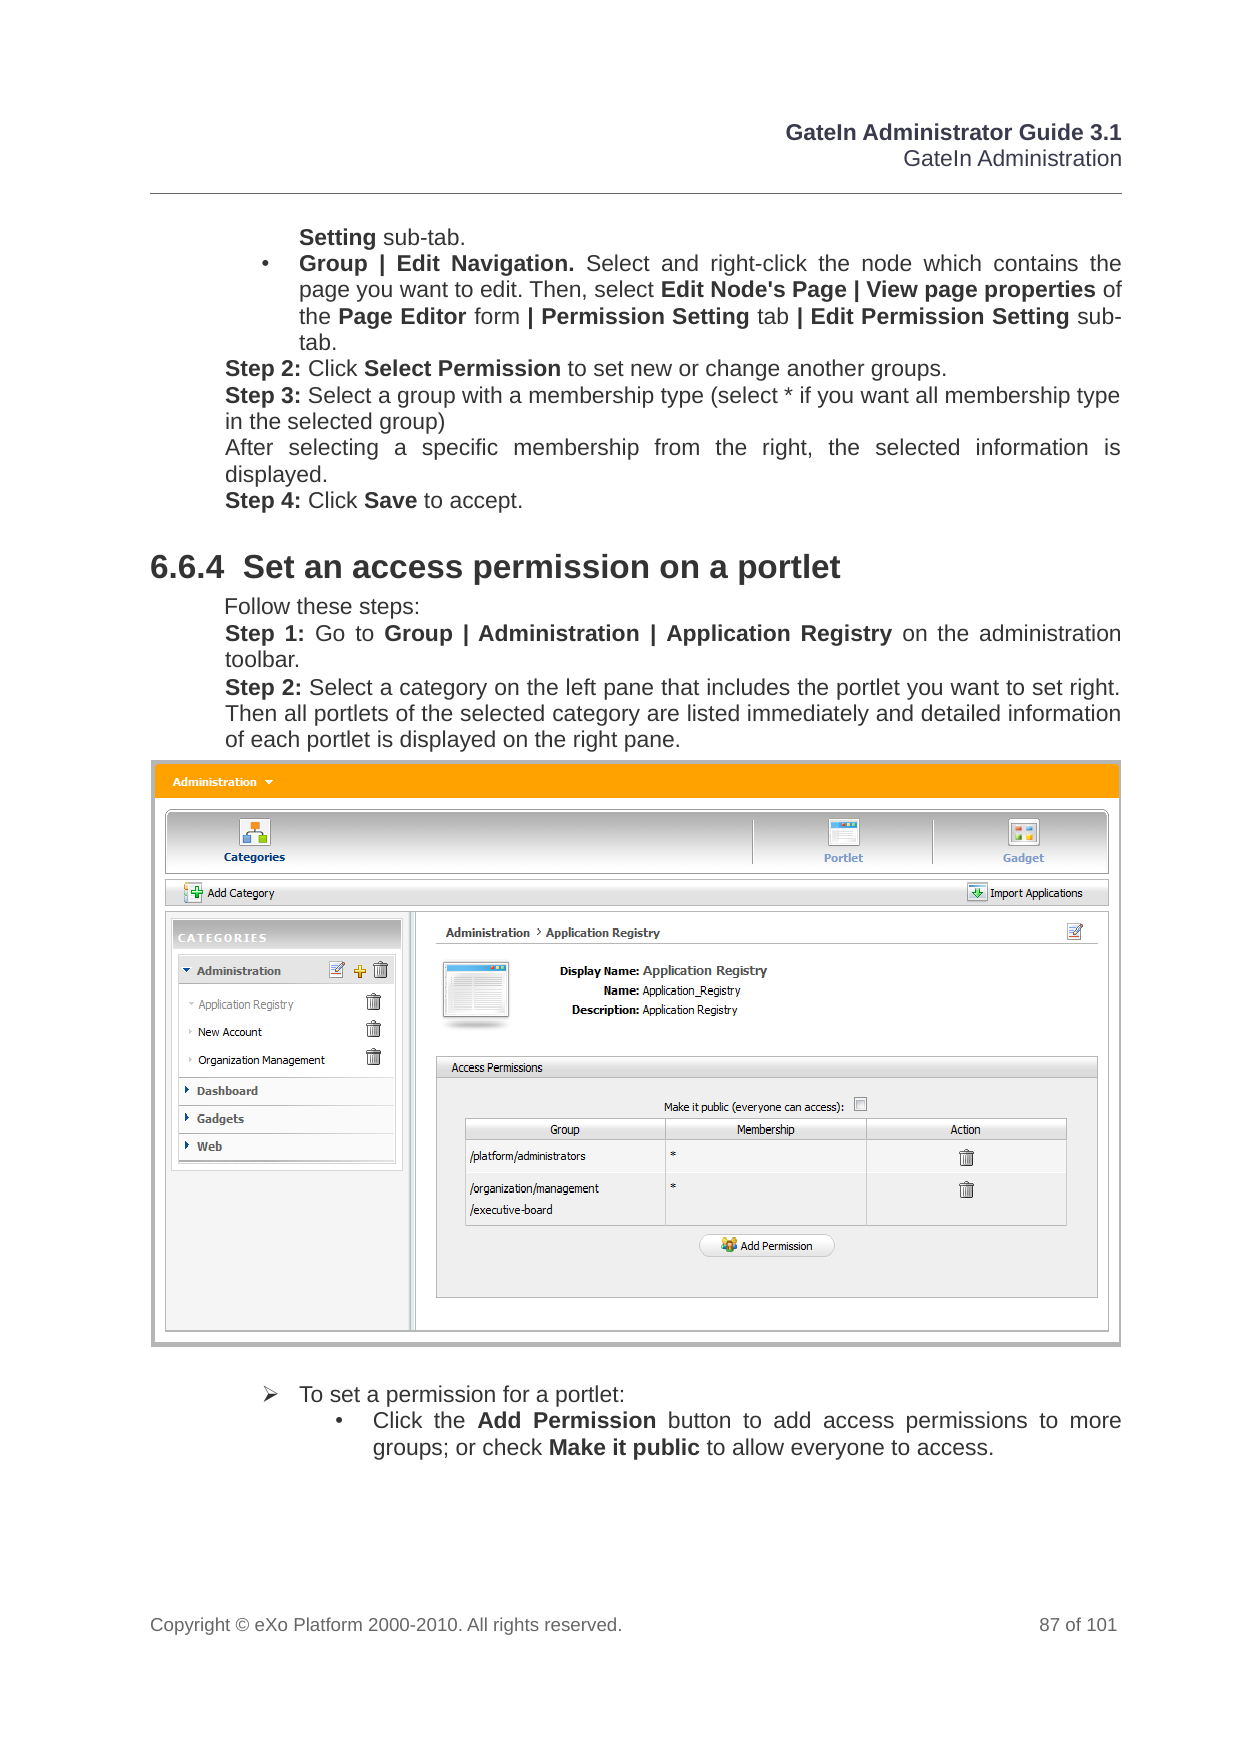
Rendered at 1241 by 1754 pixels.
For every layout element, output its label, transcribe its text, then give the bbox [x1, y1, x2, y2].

list To set a permission for a portlet: [261, 1381, 1122, 1407]
list Follow these steps: [224, 593, 1122, 619]
list Step 4: Click Save to accept. [187, 487, 1122, 513]
picture [151, 760, 1121, 1347]
list Step 2: Select a category on the left pane that includes the portlet you want to set right. Then all portlets of the selected category are listed immediately and detailed information of each portlet is displayed on the right pane. [187, 674, 1122, 753]
list Step 2: Click Select Permission to set new or change another groups. [187, 355, 1122, 382]
list Group | Edit Navigation. Select and right-click the node which contains the page you want to edit. Then, select Edit Node's Page | View page properties of the Page Editor form | Permission Setting tab | Edit Permission Setting sub-tab. [261, 250, 1122, 355]
list Step 3: Select a group with a membership type (select * if you want all membership type in the selected group) [187, 382, 1122, 434]
list After selecting a specific membership from the right, the selected information is displayed. [187, 434, 1122, 487]
list Step 1: Go to Group | Administration | Application Registry on the administration toolbar. [187, 619, 1122, 672]
subtitle Set an access permission on a portlet [150, 547, 1122, 586]
list Click the Add Permission button to add access permissions to more groups; or check Make it public to allow everyone to access. [335, 1407, 1122, 1460]
list Setting sub-tab. [261, 223, 1122, 250]
